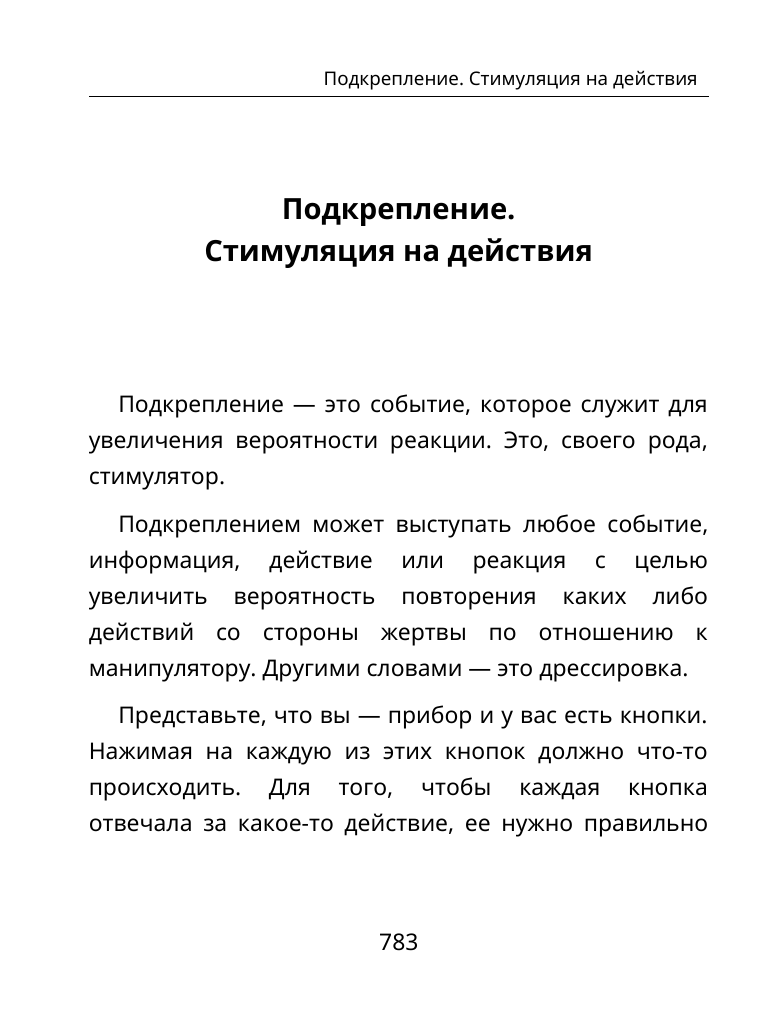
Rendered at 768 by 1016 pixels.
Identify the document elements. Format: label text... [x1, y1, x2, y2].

text Подкрепление — это событие, которое служит для увеличения вероятности реакции. Это, своего рода, стимулятор. [88, 388, 709, 491]
subtitle Подкрепление. Стимуляция на действия [88, 185, 709, 270]
text Подкреплением может выступать любое событие, информация, действие или реакция с целью увеличить вероятность повторения каких либо действий со стороны жертвы по отношению к манипулятору. Другими словами — это дрессировка. [88, 508, 709, 683]
text Представьте, что вы — прибор и у вас есть кнопки. Нажимая на каждую из этих кнопок должно что-то происходить. Для того, чтобы каждая кнопка отвечала за какое-то действие, ее нужно правильно [88, 699, 709, 838]
